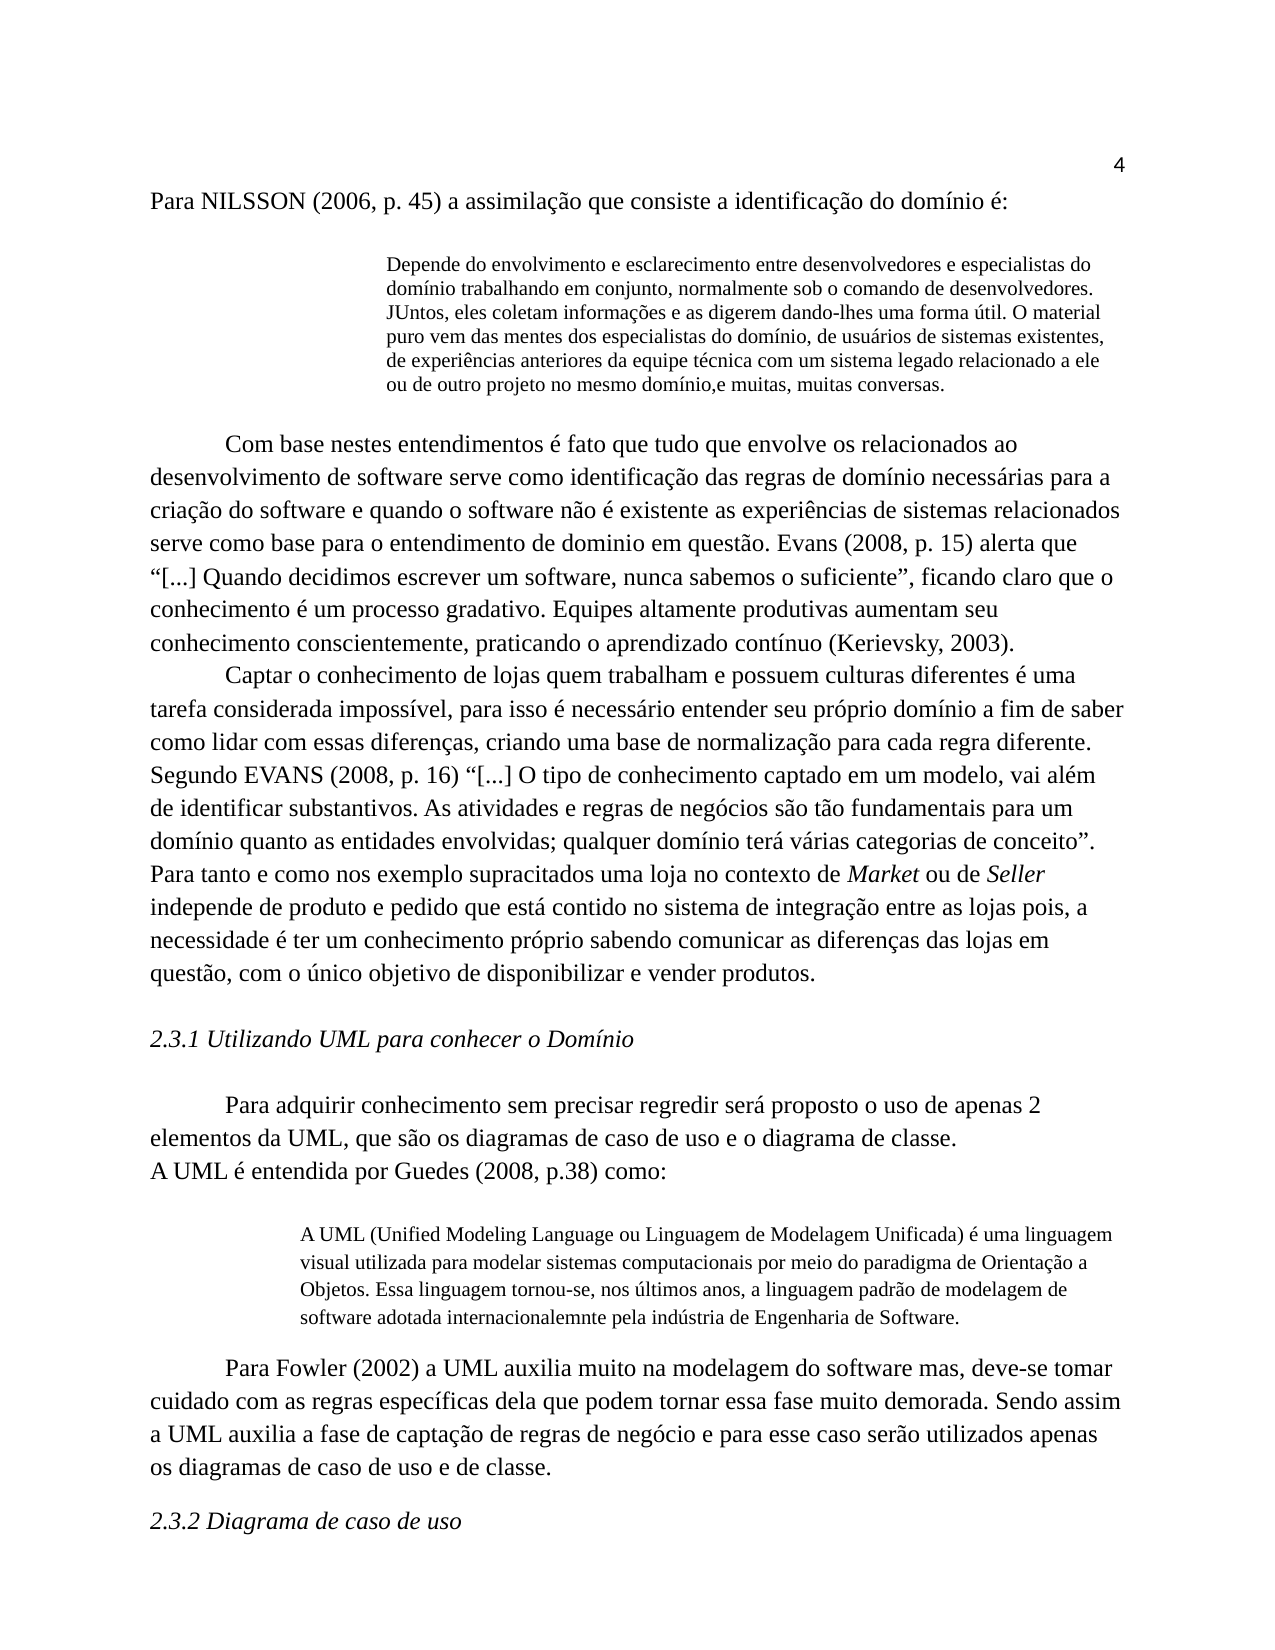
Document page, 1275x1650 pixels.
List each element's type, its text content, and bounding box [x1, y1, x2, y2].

text Depende do envolvimento e esclarecimento entre desenvolvedores e especialistas do domínio trabalhando em conjunto, normalmente sob o comando de desenvolvedores. JUntos, eles coletam informações e as digerem dando-lhes uma forma útil. O material puro vem das mentes dos especialistas do domínio, de usuários de sistemas existentes, de experiências anteriores da equipe técnica com um sistema legado relacionado a ele ou de outro projeto no mesmo domínio,e muitas, muitas conversas. [386, 252, 1125, 396]
text Para NILSSON (2006, p. 45) a assimilação que consiste a identificação do domínio é: [150, 186, 1125, 215]
text Para adquirir conhecimento sem precisar regredir será proposto o uso de apenas 2 elementos da UML, que são os diagramas de caso de uso e o diagrama de classe. [150, 1090, 1125, 1152]
text 2.3.1 Utilizando UML para conhecer o Domínio [150, 1024, 1125, 1053]
text Com base nestes entendimentos é fato que tudo que envolve os relacionados ao desenvolvimento de software serve como identificação das regras de domínio necessárias para a criação do software e quando o software não é existente as experiências de sistemas relacionados serve como base para o entendimento de dominio em questão. Evans (2008, p. 15) alerta que “[...] Quando decidimos escrever um software, nunca sabemos o suficiente”, ficando claro que o conhecimento é um processo gradativo. Equipes altamente produtivas aumentam seu conhecimento conscientemente, praticando o aprendizado contínuo (Kerievsky, 2003). [150, 429, 1125, 656]
text Para Fowler (2002) a UML auxilia muito na modelagem do software mas, deve-se tomar cuidado com as regras específicas dela que podem tornar essa fase muito demorada. Sendo assim a UML auxilia a fase de captação de regras de negócio e para esse caso serão utilizados apenas os diagramas de caso de uso e de classe. [150, 1353, 1125, 1481]
text 2.3.2 Diagrama de caso de uso [150, 1506, 1125, 1535]
text A UML (Unified Modeling Language ou Linguagem de Modelagem Unificada) é uma linguagem visual utilizada para modelar sistemas computacionais por meio do paradigma de Orientação a Objetos. Essa linguagem tornou-se, nos últimos anos, a linguagem padrão de modelagem de software adotada internacionalemnte pela indústria de Engenharia de Software. [300, 1222, 1125, 1329]
text A UML é entendida por Guedes (2008, p.38) como: [150, 1156, 1125, 1185]
text Captar o conhecimento de lojas quem trabalham e possuem culturas diferentes é uma tarefa considerada impossível, para isso é necessário entender seu próprio domínio a fim de saber como lidar com essas diferenças, criando uma base de normalização para cada regra diferente. Segundo EVANS (2008, p. 16) “[...] O tipo de conhecimento captado em um modelo, vai além de identificar substantivos. As atividades e regras de negócios são tão fundamentais para um domínio quanto as entidades envolvidas; qualquer domínio terá várias categorias de conceito”. Para tanto e como nos exemplo supracitados uma loja no contexto de Market ou de Seller independe de produto e pedido que está contido no sistema de integração entre as lojas pois, a necessidade é ter um conhecimento próprio sabendo comunicar as diferenças das lojas em questão, com o único objetivo de disponibilizar e vender produtos. [150, 661, 1125, 987]
